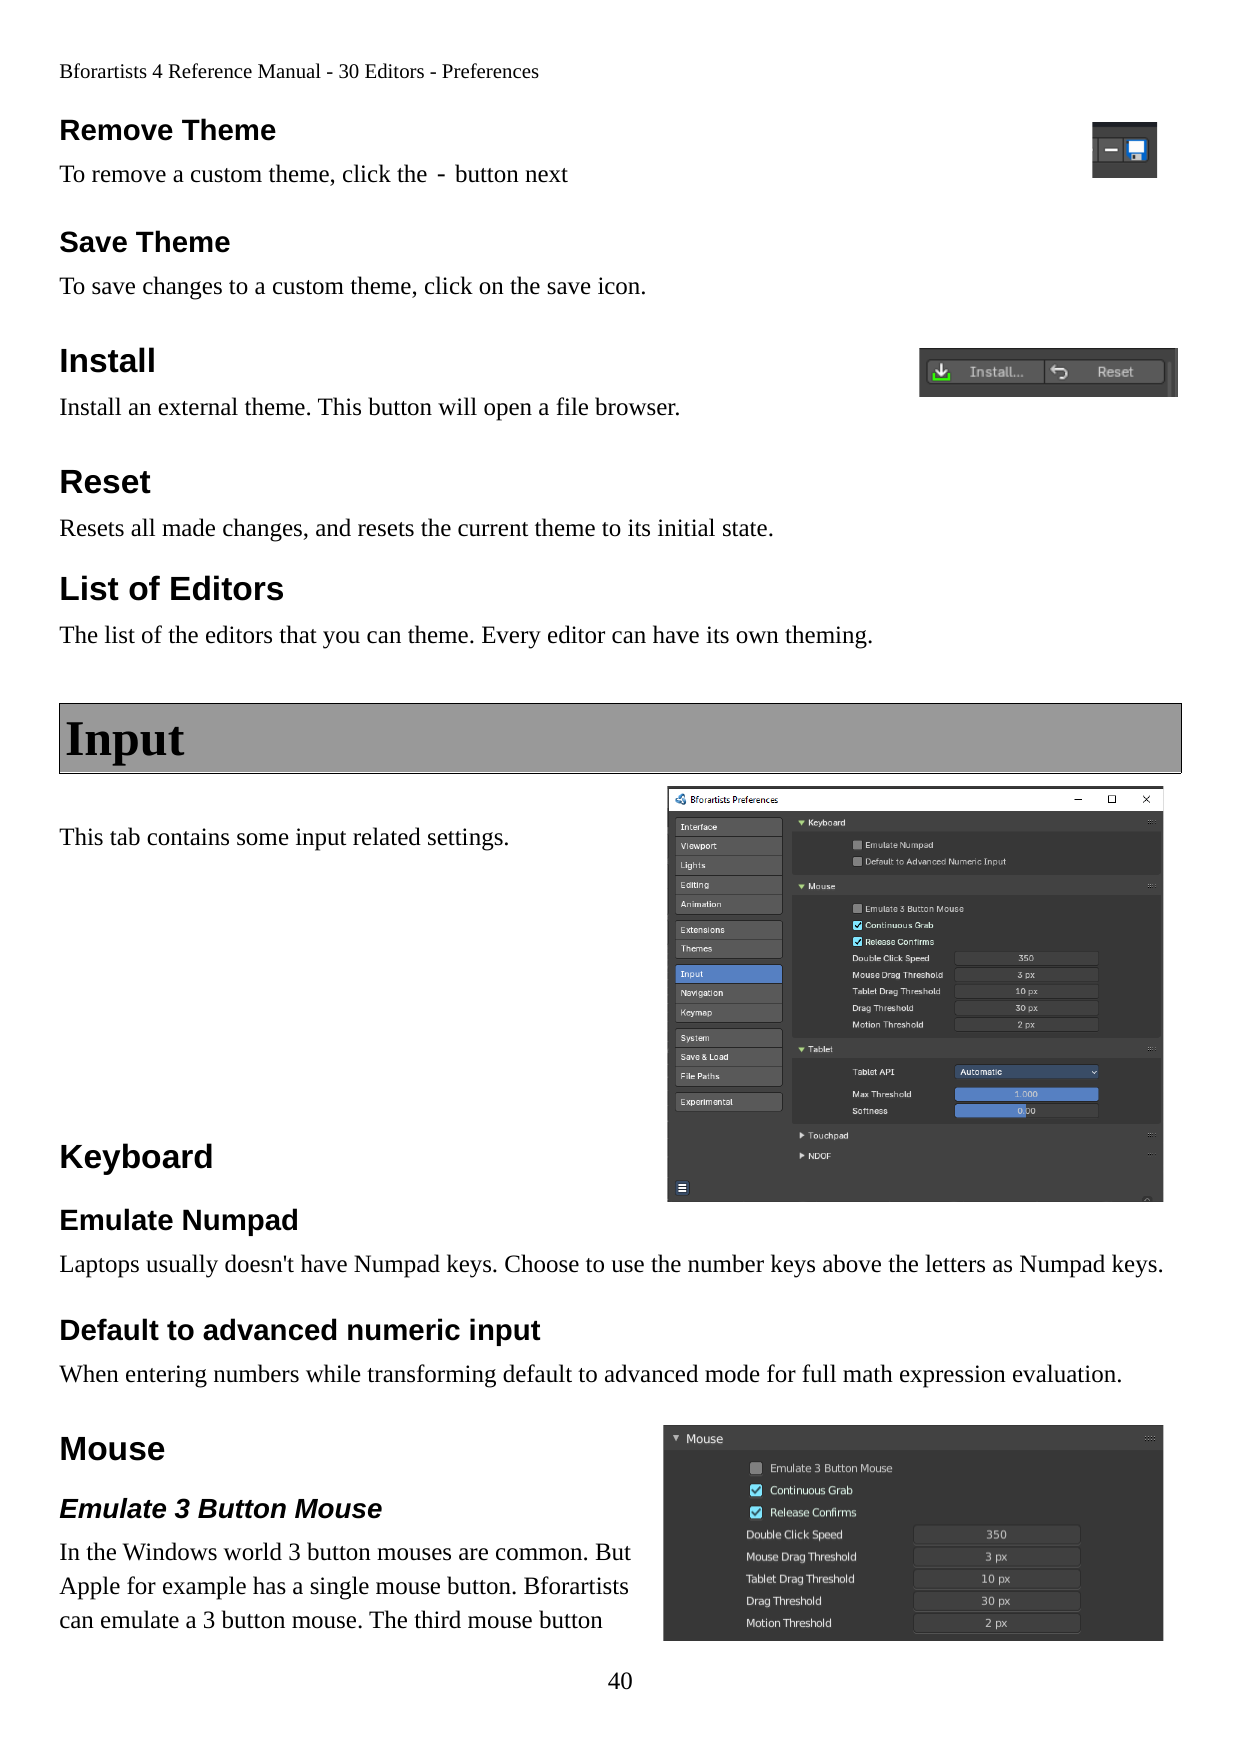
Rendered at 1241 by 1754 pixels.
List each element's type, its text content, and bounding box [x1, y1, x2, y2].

picture [1092, 122, 1158, 178]
subtitle Default to advanced numeric input [59, 1312, 1181, 1346]
subtitle [1164, 1492, 1181, 1524]
text This tab contains some input related settings. [59, 822, 667, 850]
picture [667, 786, 1164, 1202]
subtitle [1164, 1137, 1181, 1175]
text Laptops usually doesn't have Numpad keys. Choose to use the number keys above the letters as Numpad keys. [59, 1249, 1181, 1277]
subtitle Emulate 3 Button Mouse [59, 1492, 663, 1524]
text To save changes to a custom theme, click on the save icon. [59, 271, 1181, 300]
subtitle Save Theme [59, 225, 1181, 259]
subtitle Install [59, 341, 1181, 380]
subtitle Reset [59, 462, 1181, 501]
text Install an external theme. This button will open a file browser. [59, 392, 1181, 421]
text In the Windows world 3 button mouses are common. But Apple for example has a single mouse button. Bforartists can emulate a 3 button mouse. The third mouse button [59, 1537, 663, 1634]
subtitle Emulate Numpad [59, 1202, 1181, 1236]
text When entering numbers while transforming default to advanced mode for full math expression evaluation. [59, 1359, 1181, 1387]
text Resets all made changes, and resets the current theme to its initial state. [59, 513, 1181, 542]
picture [919, 348, 1178, 397]
table_header Input [60, 704, 1181, 772]
subtitle Remove Theme [59, 113, 1181, 146]
subtitle List of Editors [59, 569, 1181, 607]
subtitle Mouse [59, 1428, 663, 1467]
text To remove a custom theme, click the - button next [59, 159, 1181, 190]
subtitle Keyboard [59, 1137, 667, 1175]
subtitle [1164, 1428, 1181, 1467]
text The list of the editors that you can theme. Every editor can have its own theming. [59, 620, 1181, 648]
